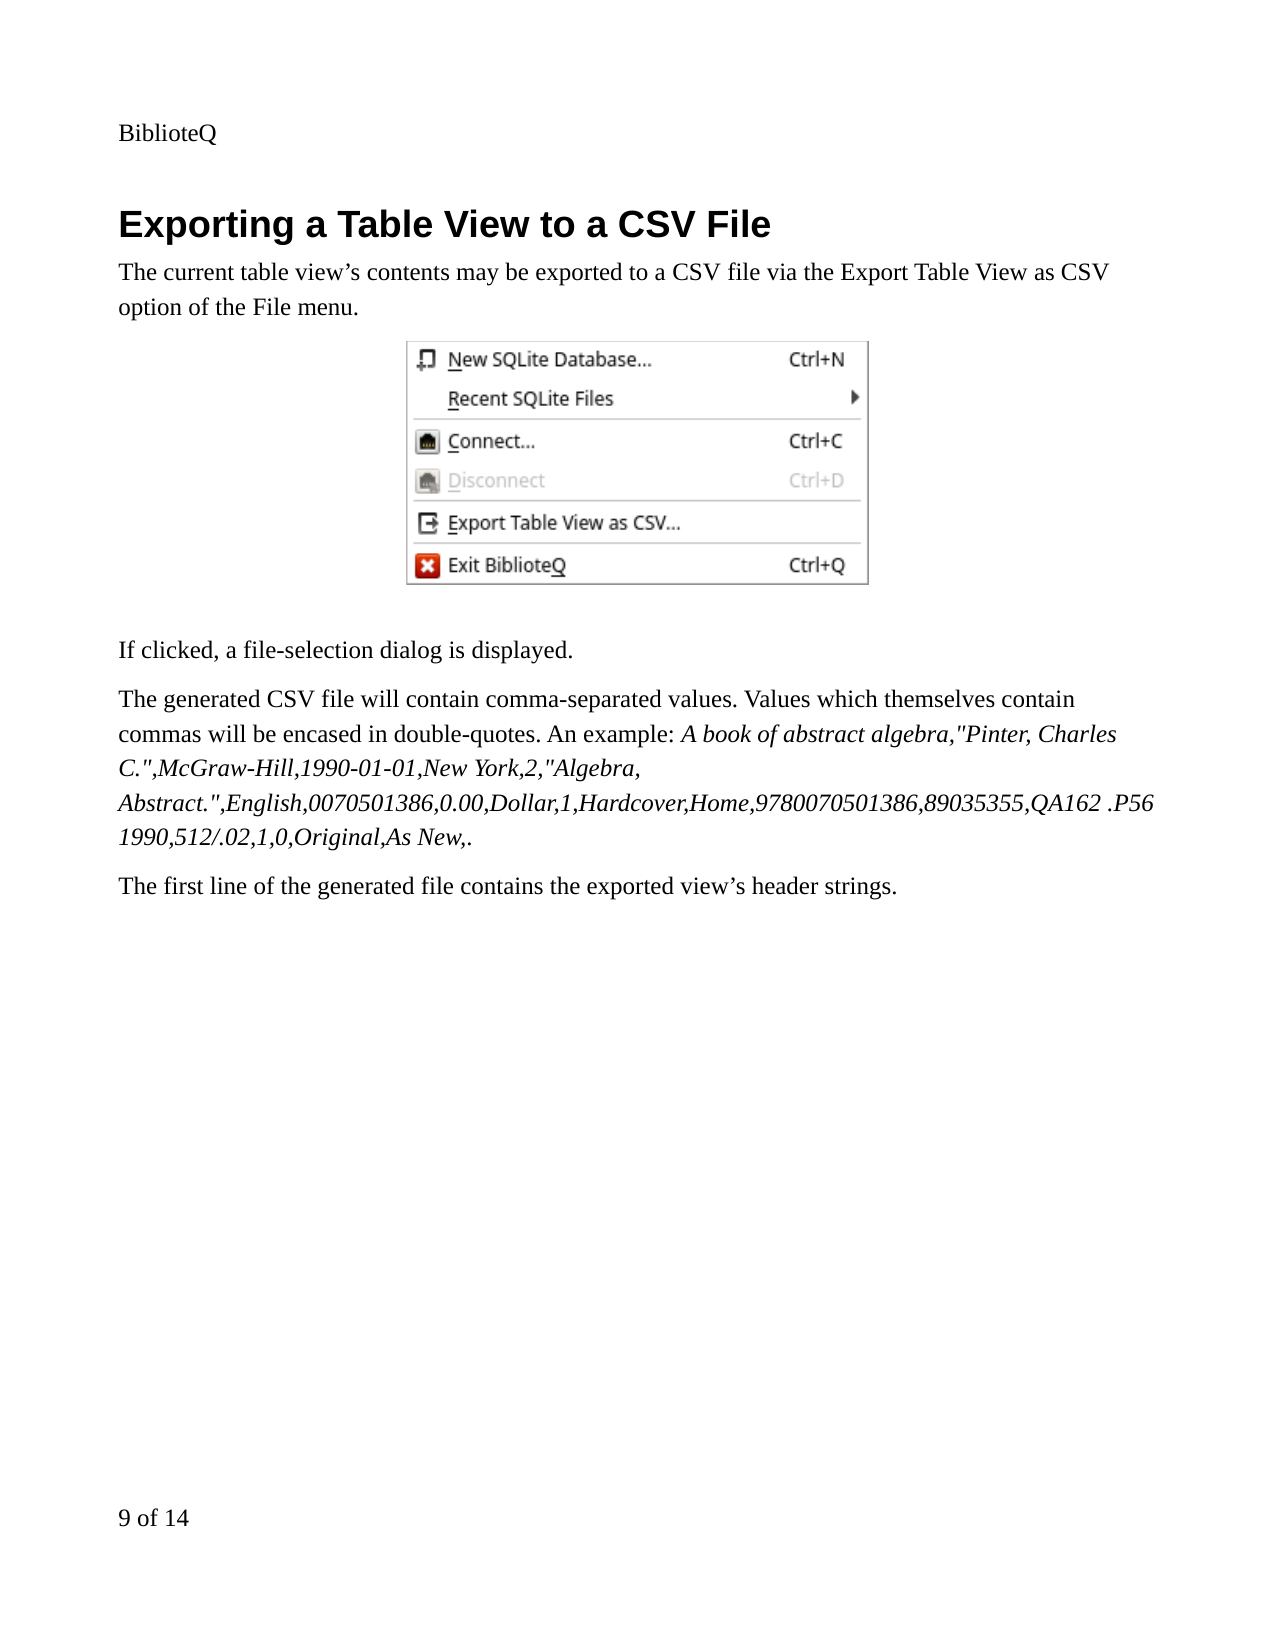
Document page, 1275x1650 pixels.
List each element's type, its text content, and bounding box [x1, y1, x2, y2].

text The current table view’s contents may be exported to a CSV file via the Export Table View as CSV option of the File menu. [118, 257, 1157, 321]
text If clicked, a file-selection dialog is displayed. [118, 635, 1157, 664]
subtitle Exporting a Table View to a CSV File [118, 201, 1157, 245]
text The generated CSV file will contain comma-separated values. Values which themselves contain commas will be encased in double-quotes. An example: A book of abstract algebra,"Pinter, Charles C.",McGraw-Hill,1990-01-01,New York,2,"Algebra, Abstract.",English,0070501386,0.00,Dollar,1,Hardcover,Home,9780070501386,89035355,QA162 .P56 1990,512/.02,1,0,Original,As New,. [118, 684, 1157, 851]
text The first line of the generated file contains the exported view’s header strings. [118, 871, 1157, 900]
picture [406, 341, 869, 585]
